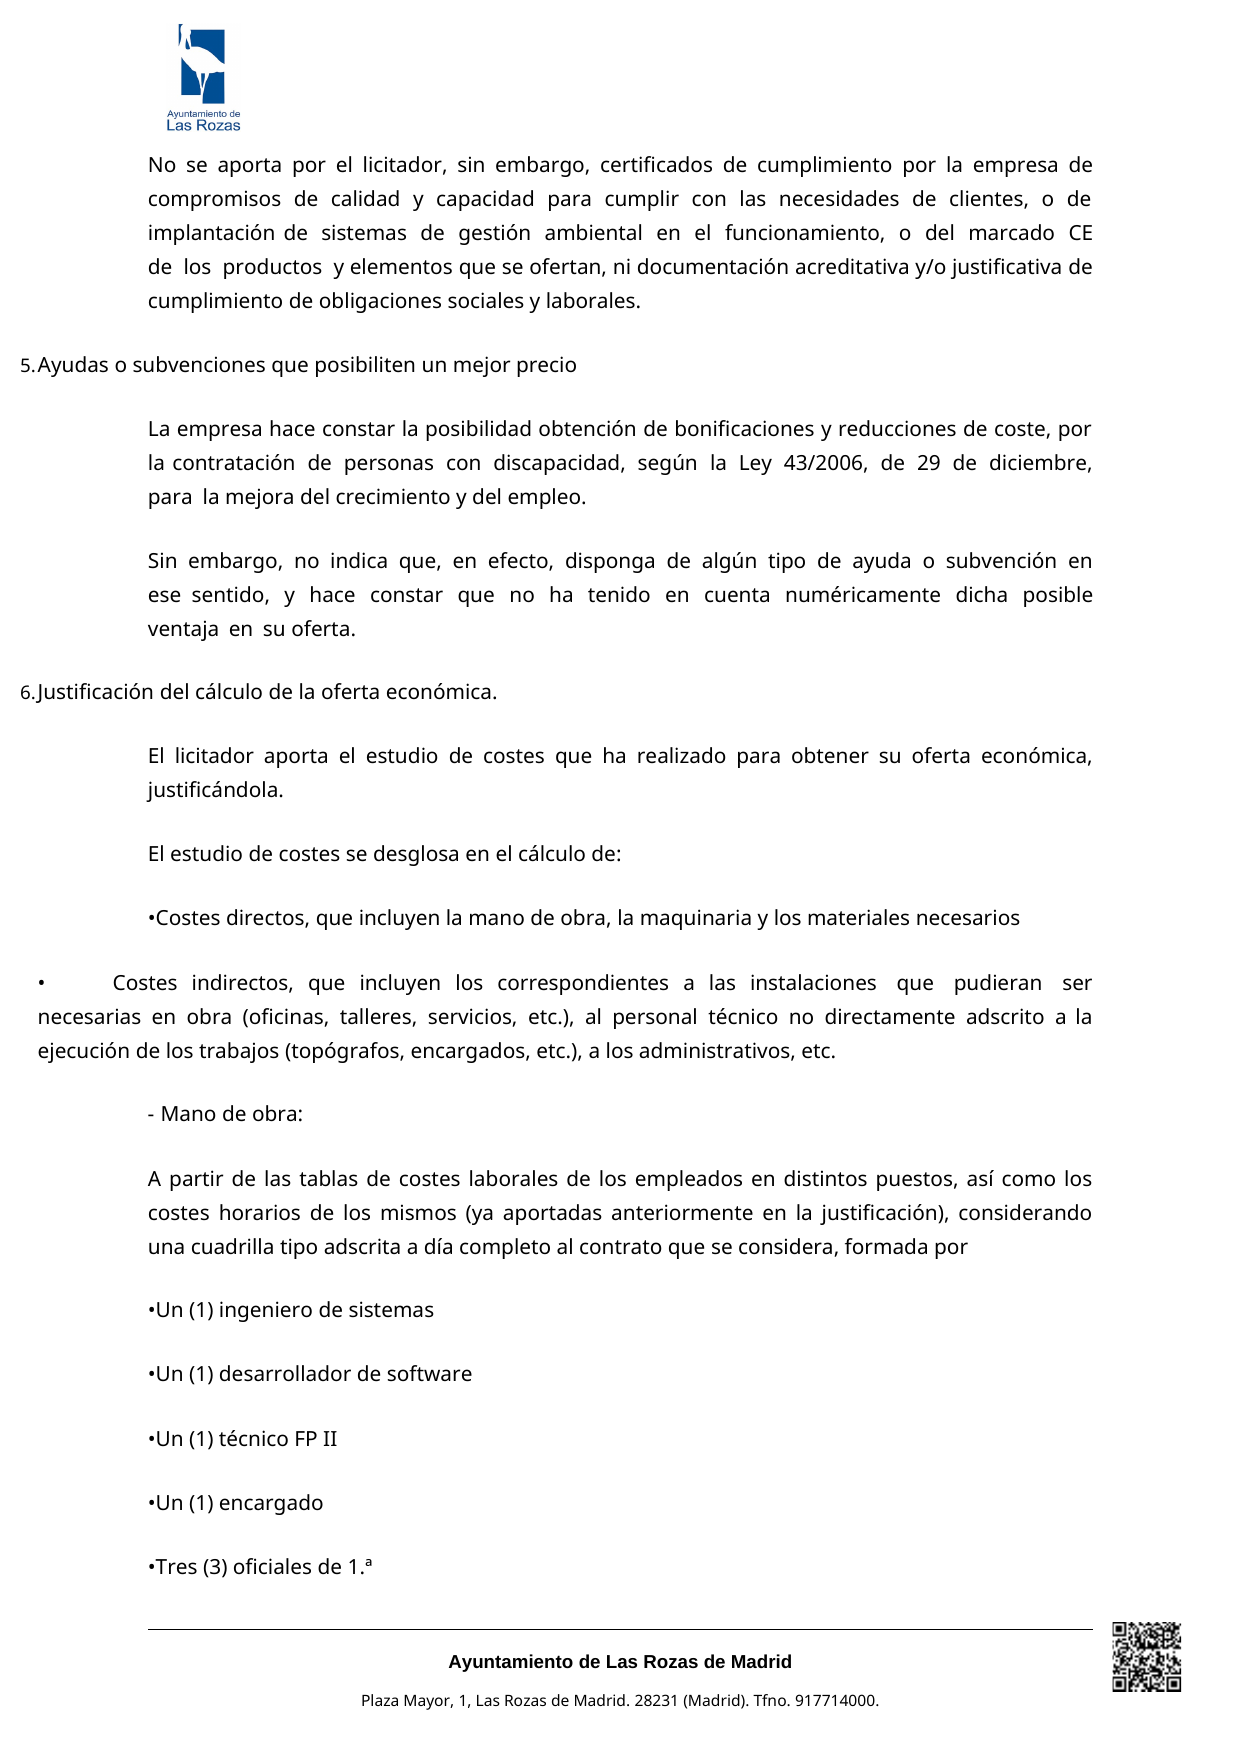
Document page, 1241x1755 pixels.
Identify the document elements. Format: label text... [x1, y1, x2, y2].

text Sin embargo, no indica que, en efecto, disponga de algún tipo de ayuda o subvención en ese sentido, y hace constar que no ha tenido en cuenta numéricamente dicha posible ventaja en su oferta. [148, 546, 1093, 642]
list Justificación del cálculo de la oferta económica. [20, 677, 1105, 706]
text El estudio de costes se desglosa en el cálculo de: [148, 839, 1105, 868]
text •Un (1) ingeniero de sistemas [148, 1295, 1105, 1324]
list Costes indirectos, que incluyen los correspondientes a las instalaciones que pudieran ser necesarias en obra (oficinas, talleres, servicios, etc.), al personal técnico no directamente adscrito a la ejecución de los trabajos (topógrafos, encargados, etc.), a los administrativos, etc. [37, 968, 1093, 1064]
text •Un (1) encargado [148, 1488, 1105, 1517]
text No se aporta por el licitador, sin embargo, certificados de cumplimiento por la empresa de compromisos de calidad y capacidad para cumplir con las necesidades de clientes, o de implantación de sistemas de gestión ambiental en el funcionamiento, o del marcado CE de los productos y elementos que se ofertan, ni documentación acreditativa y/o justificativa de cumplimiento de obligaciones sociales y laborales. [148, 150, 1093, 315]
text •Un (1) desarrollador de software [148, 1359, 1105, 1388]
text A partir de las tablas de costes laborales de los empleados en distintos puestos, así como los costes horarios de los mismos (ya aportadas anteriormente en la justificación), considerando una cuadrilla tipo adscrita a día completo al contrato que se considera, formada por [148, 1164, 1093, 1260]
list Mano de obra: [147, 1099, 1105, 1128]
text El licitador aporta el estudio de costes que ha realizado para obtener su oferta económica, justificándola. [148, 742, 1093, 804]
list Ayudas o subvenciones que posibiliten un mejor precio [20, 350, 1105, 378]
text •Tres (3) oficiales de 1.ª [148, 1552, 1105, 1581]
text •Costes directos, que incluyen la mano de obra, la maquinaria y los materiales necesarios [148, 903, 1105, 932]
text La empresa hace constar la posibilidad obtención de bonificaciones y reducciones de coste, por la contratación de personas con discapacidad, según la Ley 43/2006, de 29 de diciembre, para la mejora del crecimiento y del empleo. [148, 414, 1093, 511]
text •Un (1) técnico FP II [148, 1424, 1105, 1452]
